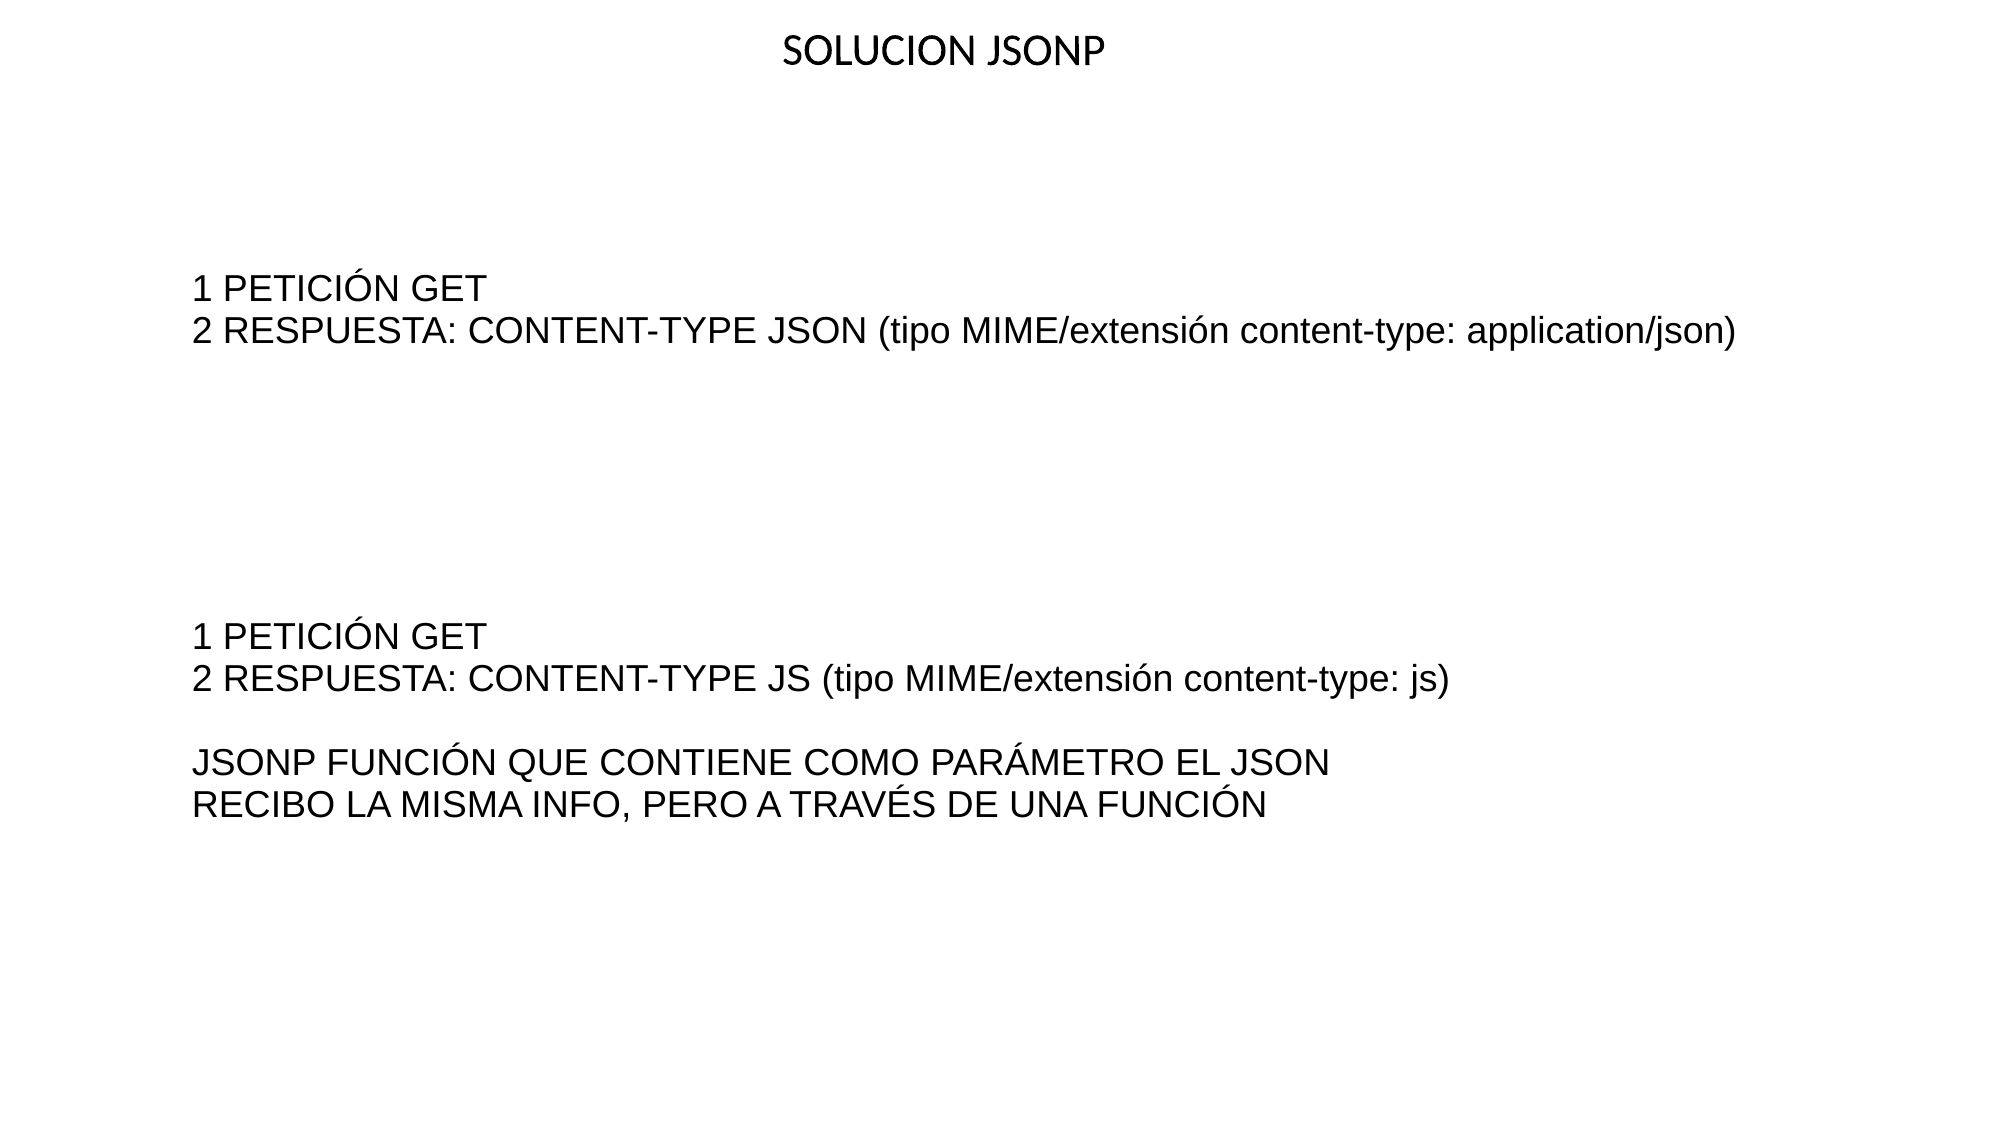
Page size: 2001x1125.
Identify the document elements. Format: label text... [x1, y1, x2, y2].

text_box SOLUCION JSONP [578, 11, 1310, 83]
text_box 1 PETICIÓN GET 2 RESPUESTA: CONTENT-TYPE JS (tipo MIME/extensión content-type: js) JSONP FUNCIÓN QUE CONTIENE COMO PARÁMETRO EL JSON RECIBO LA MISMA INFO, PERO A TRAVÉS DE UNA FUNCIÓN [177, 608, 1784, 834]
text_box 1 PETICIÓN GET 2 RESPUESTA: CONTENT-TYPE JSON (tipo MIME/extensión content-type: application/json) [177, 259, 1784, 443]
